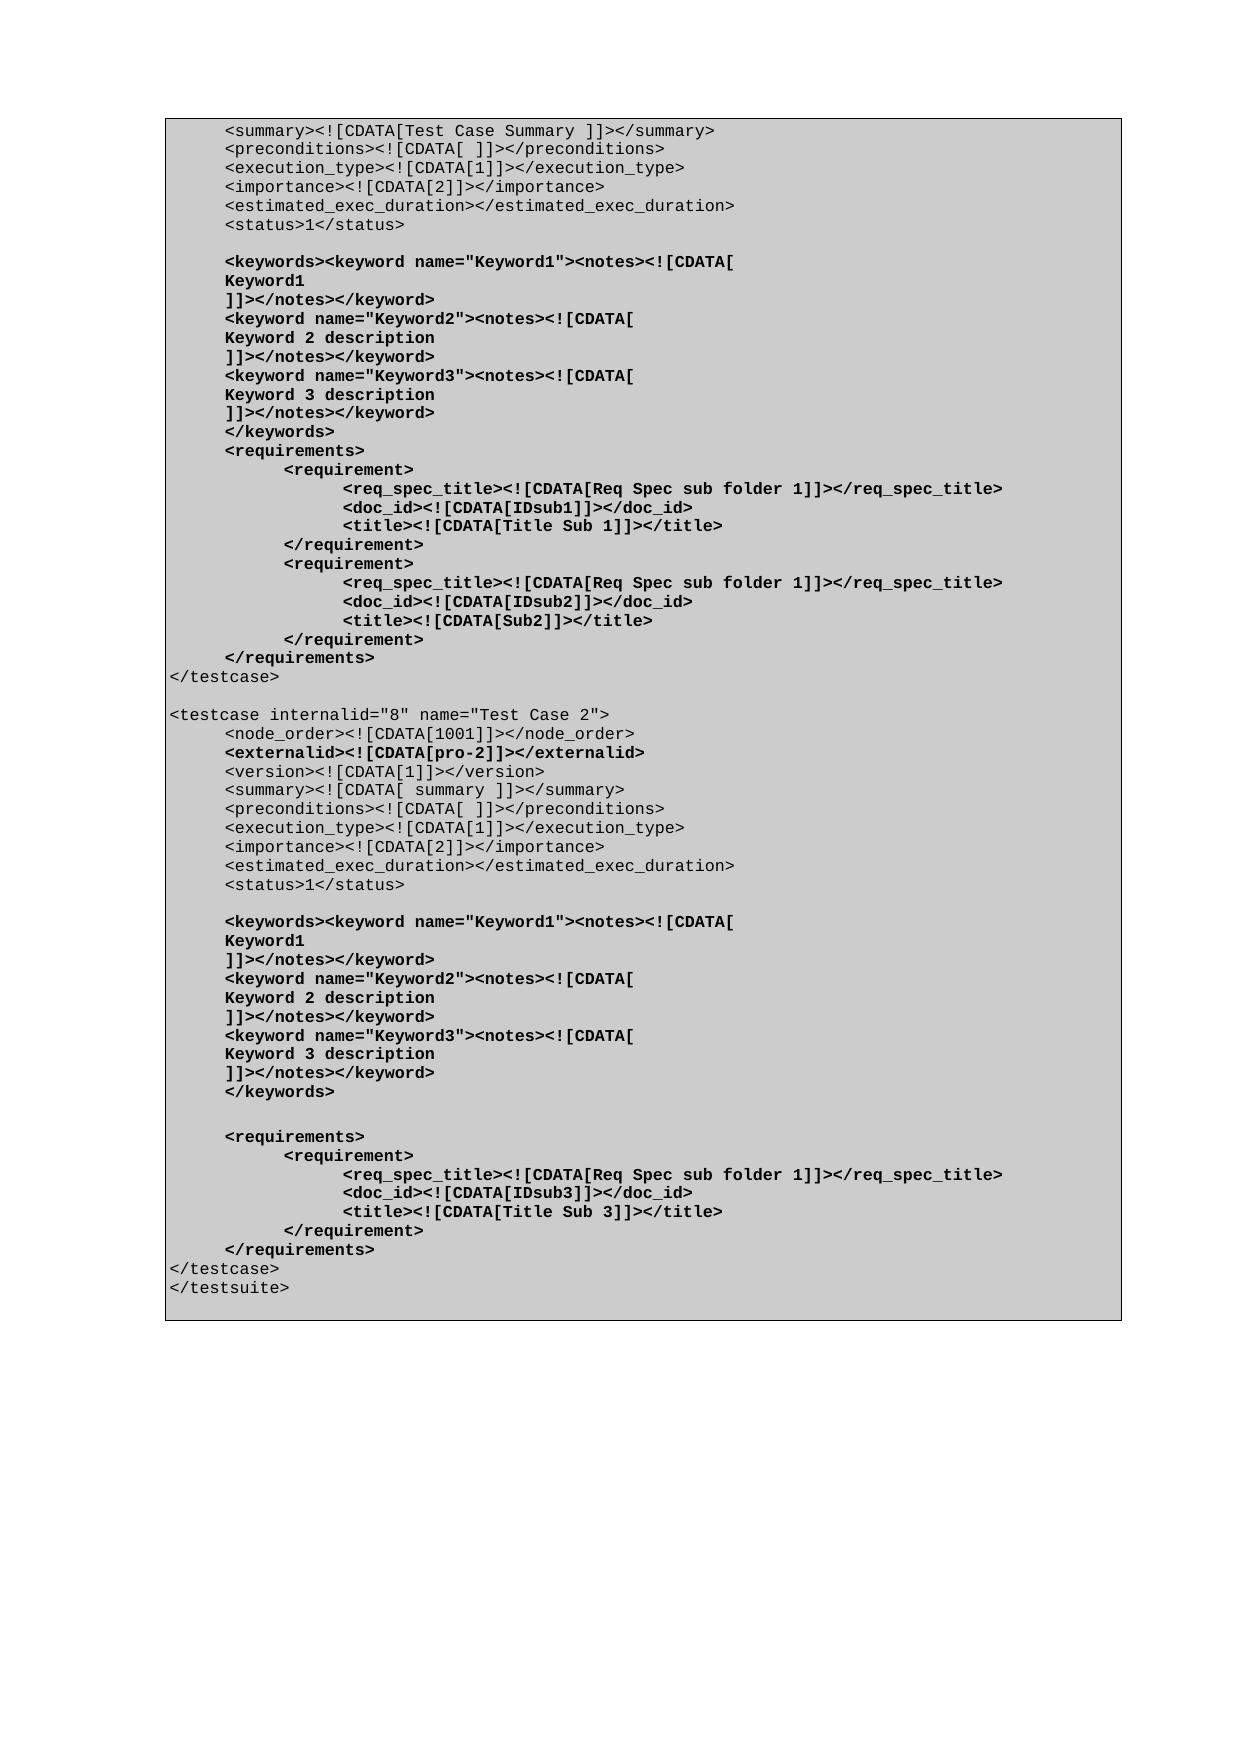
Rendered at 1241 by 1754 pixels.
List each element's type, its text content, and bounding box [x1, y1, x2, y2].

text <summary><![CDATA[Test Case Summary ]]></summary> <preconditions><![CDATA[ ]]></preconditions> <execution_type><![CDATA[1]]></execution_type> <importance><![CDATA[2]]></importance> <estimated_exec_duration></estimated_exec_duration> <status>1</status> <keywords><keyword name="Keyword1"><notes><![CDATA[ Keyword1 ]]></notes></keyword> <keyword name="Keyword2"><notes><![CDATA[ Keyword 2 description ]]></notes></keyword> <keyword name="Keyword3"><notes><![CDATA[ Keyword 3 description ]]></notes></keyword> </keywords> <requirements> <requirement> <req_spec_title><![CDATA[Req Spec sub folder 1]]></req_spec_title> <doc_id><![CDATA[IDsub1]]></doc_id> <title><![CDATA[Title Sub 1]]></title> </requirement> <requirement> <req_spec_title><![CDATA[Req Spec sub folder 1]]></req_spec_title> <doc_id><![CDATA[IDsub2]]></doc_id> <title><![CDATA[Sub2]]></title> </requirement> </requirements> </testcase> <testcase internalid="8" name="Test Case 2"> <node_order><![CDATA[1001]]></node_order> <externalid><![CDATA[pro-2]]></externalid> <version><![CDATA[1]]></version> <summary><![CDATA[ summary ]]></summary> <preconditions><![CDATA[ ]]></preconditions> <execution_type><![CDATA[1]]></execution_type> <importance><![CDATA[2]]></importance> <estimated_exec_duration></estimated_exec_duration> <status>1</status> <keywords><keyword name="Keyword1"><notes><![CDATA[ Keyword1 ]]></notes></keyword> <keyword name="Keyword2"><notes><![CDATA[ Keyword 2 description ]]></notes></keyword> <keyword name="Keyword3"><notes><![CDATA[ Keyword 3 description ]]></notes></keyword> </keywords> [166, 119, 1121, 1102]
text <requirements> <requirement> <req_spec_title><![CDATA[Req Spec sub folder 1]]></req_spec_title> <doc_id><![CDATA[IDsub3]]></doc_id> <title><![CDATA[Title Sub 3]]></title> </requirement> </requirements> </testcase> </testsuite> [166, 1124, 1121, 1320]
